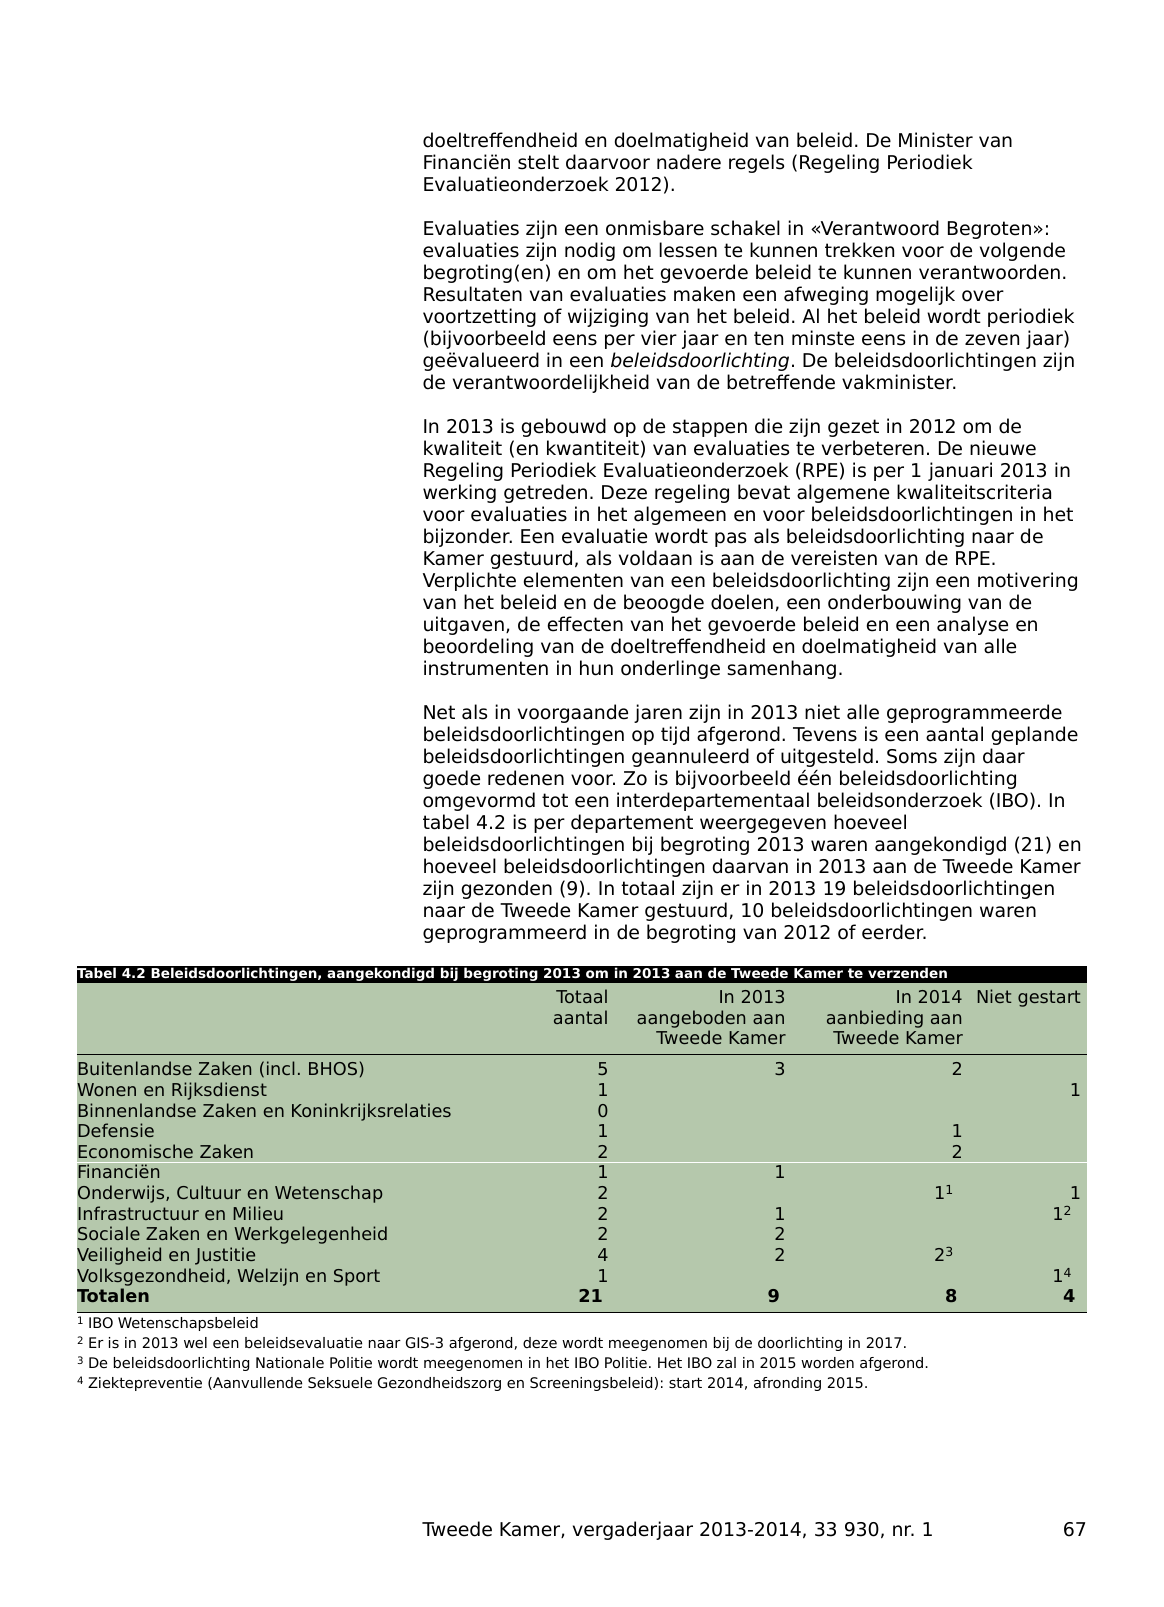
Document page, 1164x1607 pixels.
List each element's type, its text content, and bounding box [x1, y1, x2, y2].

table_cell Binnenlandse Zaken en Koninkrijksrelaties [77, 1101, 496, 1121]
table_cell 14 [969, 1266, 1087, 1286]
table_cell 2 [496, 1183, 614, 1204]
table_cell 1 [496, 1163, 614, 1183]
table_cell 1 [791, 1121, 968, 1142]
table_cell 3 [614, 1055, 791, 1080]
table_cell [969, 1224, 1087, 1245]
table_cell Volksgezondheid, Welzijn en Sport [77, 1266, 496, 1286]
table_cell 2 [496, 1142, 614, 1162]
table_cell Totaal aantal [496, 983, 614, 1054]
table_cell 8 [791, 1286, 968, 1312]
table_cell [791, 1101, 968, 1121]
table_cell 12 [969, 1204, 1087, 1224]
table_cell Totalen [77, 1286, 496, 1312]
table_cell [791, 1224, 968, 1245]
table_cell [969, 1245, 1087, 1266]
table_cell 9 [614, 1286, 791, 1312]
table_cell Wonen en Rijksdienst [77, 1080, 496, 1101]
table_cell [969, 1142, 1087, 1162]
table_cell 1 [496, 1121, 614, 1142]
table_cell 11 [791, 1183, 968, 1204]
table_cell In 2013 aangeboden aan Tweede Kamer [614, 983, 791, 1054]
table_cell 1 [496, 1266, 614, 1286]
table_cell [614, 1142, 791, 1162]
table_cell Onderwijs, Cultuur en Wetenschap [77, 1183, 496, 1204]
table_cell 0 [496, 1101, 614, 1121]
table_cell [791, 1266, 968, 1286]
text Evaluaties zijn een onmisbare schakel in «Verantwoord Begroten»: evaluaties zijn nodig om lessen te kunnen trekken voor de volgende begroting(en) en om het gevoerde beleid te kunnen verantwoorden. Resultaten van evaluaties maken een afweging mogelijk over voortzetting of wijziging van het beleid. Al het beleid wordt periodiek (bijvoorbeeld eens per vier jaar en ten minste eens in de zeven jaar) geëvalueerd in een beleidsdoorlichting. De beleidsdoorlichtingen zijn de verantwoordelijkheid van de betreffende vakminister. [422, 218, 1087, 394]
table_cell [614, 1080, 791, 1101]
table_cell Infrastructuur en Milieu [77, 1204, 496, 1224]
table_cell 4 [496, 1245, 614, 1266]
table_cell [969, 1055, 1087, 1080]
table_cell [791, 1080, 968, 1101]
table_cell 1 [969, 1080, 1087, 1101]
table_cell Sociale Zaken en Werkgelegenheid [77, 1224, 496, 1245]
table_cell 23 [791, 1245, 968, 1266]
table_cell [77, 983, 496, 1054]
table_cell Defensie [77, 1121, 496, 1142]
table_cell 1 [614, 1163, 791, 1183]
table_cell [614, 1266, 791, 1286]
table_cell [614, 1183, 791, 1204]
text doeltreffendheid en doelmatigheid van beleid. De Minister van Financiën stelt daarvoor nadere regels (Regeling Periodiek Evaluatieonderzoek 2012). [422, 130, 1087, 196]
table_cell 2 [791, 1142, 968, 1162]
table_cell 21 [496, 1286, 614, 1312]
table_cell 4 [969, 1286, 1087, 1312]
table_cell [969, 1101, 1087, 1121]
table_cell [969, 1163, 1087, 1183]
table_cell Buitenlandse Zaken (incl. BHOS) [77, 1055, 496, 1080]
table_cell Veiligheid en Justitie [77, 1245, 496, 1266]
table_cell 2 [614, 1245, 791, 1266]
table_cell In 2014 aanbieding aan Tweede Kamer [791, 983, 968, 1054]
table_cell 2 [791, 1055, 968, 1080]
table_cell 5 [496, 1055, 614, 1080]
table_cell 2 [614, 1224, 791, 1245]
table_cell [614, 1121, 791, 1142]
table_cell 1 [496, 1080, 614, 1101]
table_cell 2 [496, 1204, 614, 1224]
table_cell 2 [496, 1224, 614, 1245]
table_cell 1 IBO Wetenschapsbeleid 2 Er is in 2013 wel een beleidsevaluatie naar GIS-3 afgerond, deze wordt meegenomen bij de doorlichting in 2017. 3 De beleidsdoorlichting Nationale Politie wordt meegenomen in het IBO Politie. Het IBO zal in 2015 worden afgerond. 4 Ziektepreventie (Aanvullende Seksuele Gezondheidszorg en Screeningsbeleid): start 2014, afronding 2015. [77, 1313, 1087, 1392]
table_cell [969, 1121, 1087, 1142]
table_cell [791, 1163, 968, 1183]
table_header Tabel 4.2 Beleidsdoorlichtingen, aangekondigd bij begroting 2013 om in 2013 aan de Tweede Kamer te verzenden [77, 966, 1087, 981]
table_cell Niet gestart [969, 983, 1087, 1054]
table_cell 1 [969, 1183, 1087, 1204]
text In 2013 is gebouwd op de stappen die zijn gezet in 2012 om de kwaliteit (en kwantiteit) van evaluaties te verbeteren. De nieuwe Regeling Periodiek Evaluatieonderzoek (RPE) is per 1 januari 2013 in werking getreden. Deze regeling bevat algemene kwaliteitscriteria voor evaluaties in het algemeen en voor beleidsdoorlichtingen in het bijzonder. Een evaluatie wordt pas als beleidsdoorlichting naar de Kamer gestuurd, als voldaan is aan de vereisten van de RPE. Verplichte elementen van een beleidsdoorlichting zijn een motivering van het beleid en de beoogde doelen, een onderbouwing van de uitgaven, de effecten van het gevoerde beleid en een analyse en beoordeling van de doeltreffendheid en doelmatigheid van alle instrumenten in hun onderlinge samenhang. [422, 416, 1087, 680]
table_cell 1 [614, 1204, 791, 1224]
table_cell Financiën [77, 1163, 496, 1183]
table_cell [791, 1204, 968, 1224]
table_cell Economische Zaken [77, 1142, 496, 1162]
table_cell [614, 1101, 791, 1121]
text Net als in voorgaande jaren zijn in 2013 niet alle geprogrammeerde beleidsdoorlichtingen op tijd afgerond. Tevens is een aantal geplande beleidsdoorlichtingen geannuleerd of uitgesteld. Soms zijn daar goede redenen voor. Zo is bijvoorbeeld één beleidsdoorlichting omgevormd tot een interdepartementaal beleidsonderzoek (IBO). In tabel 4.2 is per departement weergegeven hoeveel beleidsdoorlichtingen bij begroting 2013 waren aangekondigd (21) en hoeveel beleidsdoorlichtingen daarvan in 2013 aan de Tweede Kamer zijn gezonden (9). In totaal zijn er in 2013 19 beleidsdoorlichtingen naar de Tweede Kamer gestuurd, 10 beleidsdoorlichtingen waren geprogrammeerd in de begroting van 2012 of eerder. [422, 702, 1087, 944]
